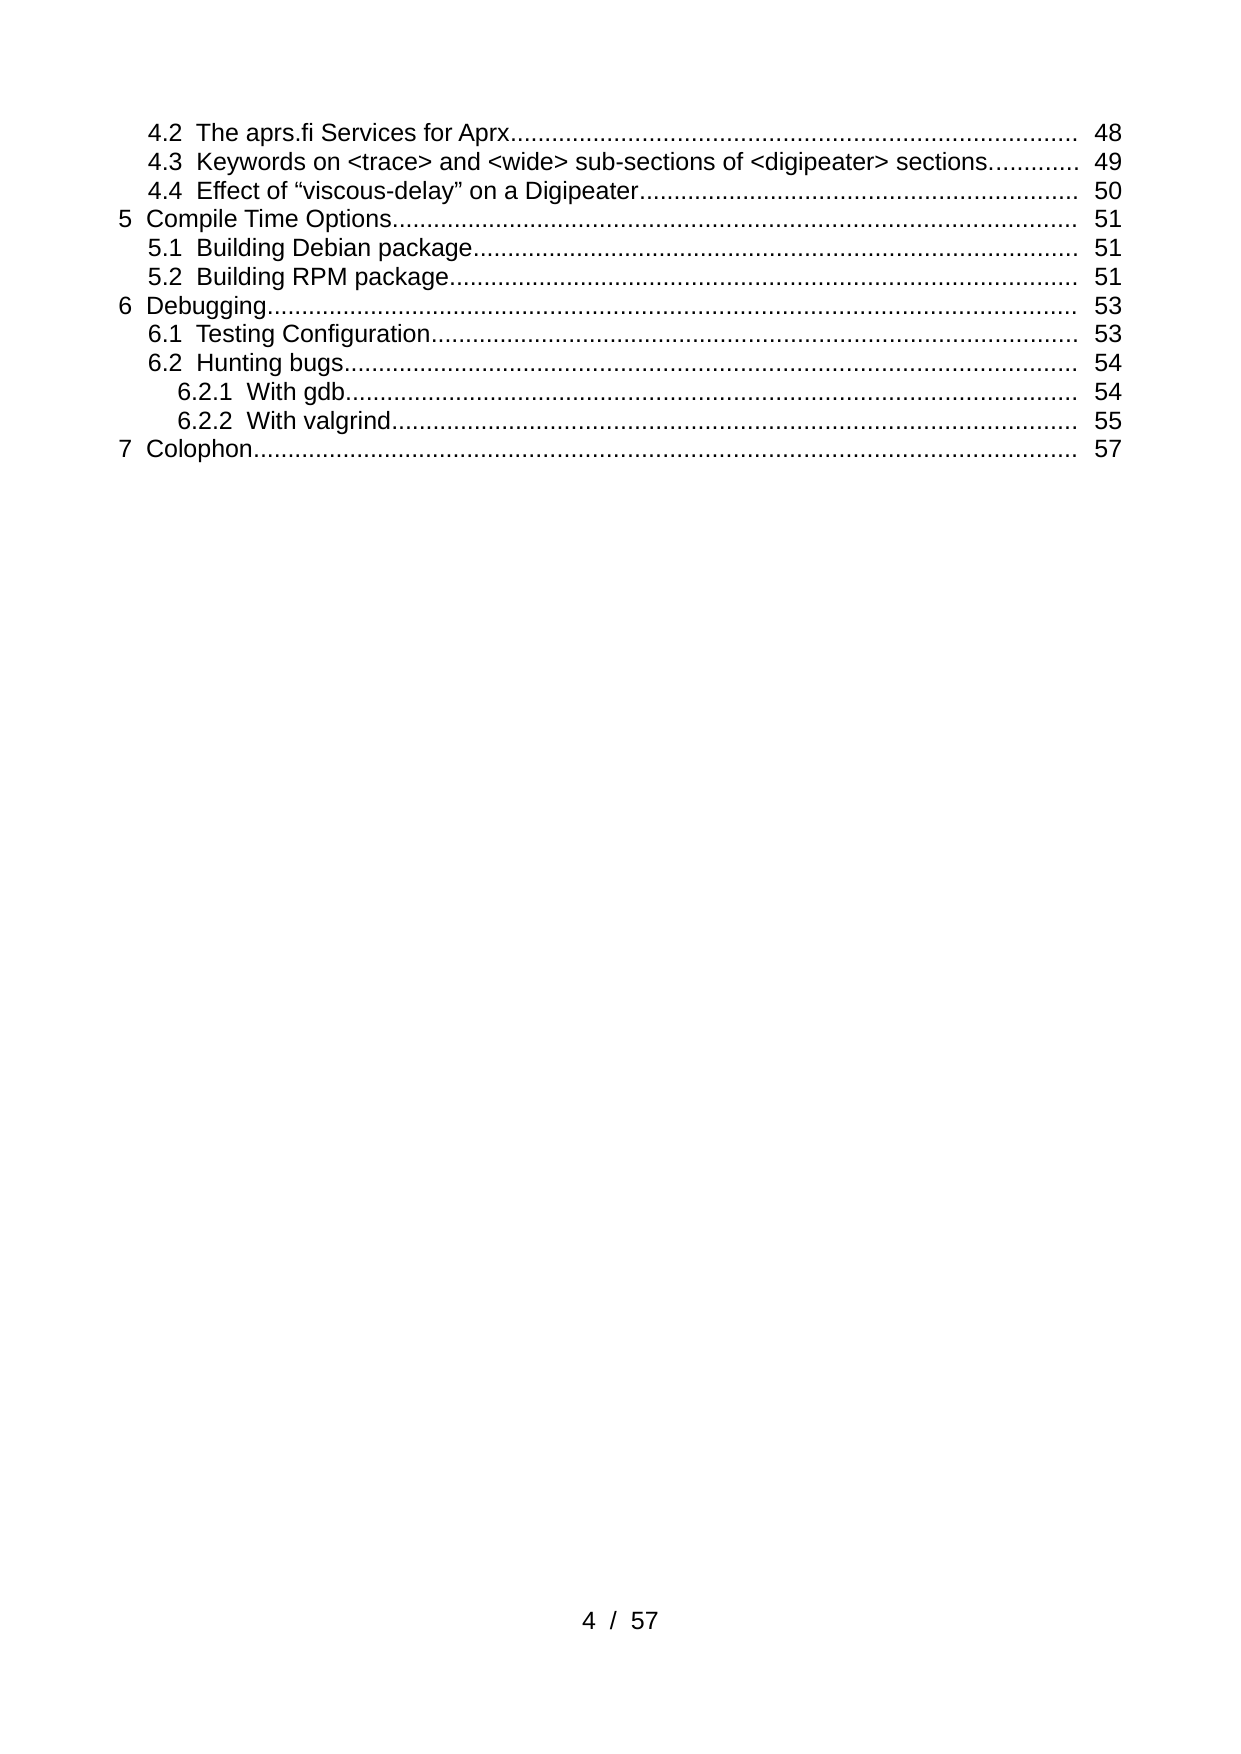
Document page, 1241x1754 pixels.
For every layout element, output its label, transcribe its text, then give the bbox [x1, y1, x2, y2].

text 5.2 Building RPM package 51 [148, 262, 1122, 291]
text 5 Compile Time Options 51 [118, 204, 1122, 233]
text 6 Debugging 53 [118, 291, 1122, 319]
text 6.1 Testing Configuration 53 [148, 319, 1122, 348]
text 5.1 Building Debian package 51 [148, 233, 1122, 262]
text 4.2 The aprs.fi Services for Aprx 48 [148, 118, 1122, 147]
text 6.2.2 With valgrind 55 [177, 406, 1122, 434]
text 6.2 Hunting bugs 54 [148, 348, 1122, 377]
text 7 Colophon 57 [118, 434, 1122, 463]
text 4.4 Effect of “viscous-delay” on a Digipeater 50 [148, 176, 1122, 204]
text 6.2.1 With gdb 54 [177, 377, 1122, 406]
text 4.3 Keywords on <trace> and <wide> sub-sections of <digipeater> sections. 49 [148, 147, 1122, 176]
